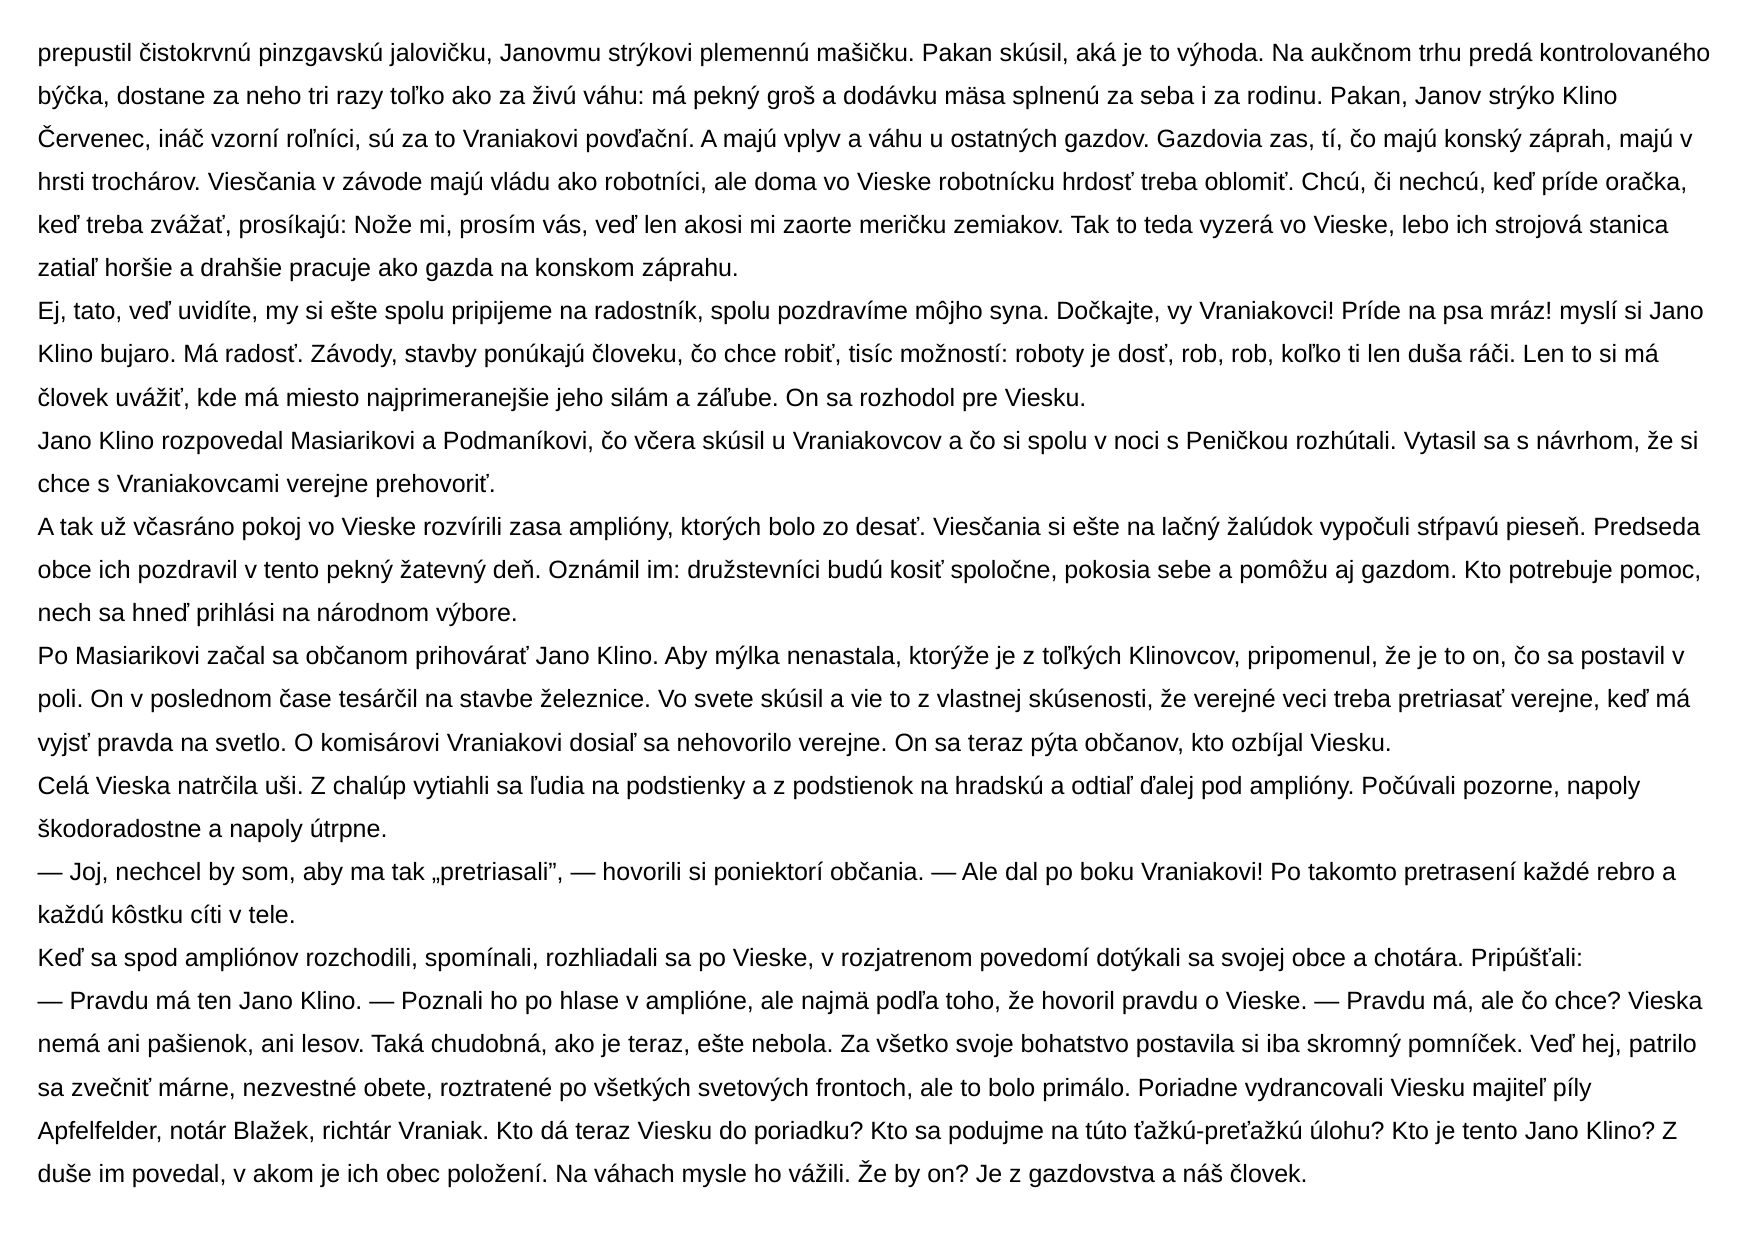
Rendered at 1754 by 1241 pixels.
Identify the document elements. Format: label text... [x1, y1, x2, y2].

text Keď sa spod ampliónov rozchodili, spomínali, rozhliadali sa po Vieske, v rozjatrenom povedomí dotýkali sa svojej obce a chotára. Pripúšťali: [37, 943, 1716, 972]
text Jano Klino rozpovedal Masiarikovi a Podmaníkovi, čo včera skúsil u Vraniakovcov a čo si spolu v noci s Peničkou rozhútali. Vytasil sa s návrhom, že si chce s Vraniakovcami verejne prehovoriť. [37, 426, 1716, 497]
text Po Masiarikovi začal sa občanom prihovárať Jano Klino. Aby mýlka nenastala, ktorýže je z toľkých Klinovcov, pripomenul, že je to on, čo sa postavil v poli. On v poslednom čase tesárčil na stavbe železnice. Vo svete skúsil a vie to z vlastnej skúsenosti, že verejné veci treba pretriasať verejne, keď má vyjsť pravda na svetlo. O komisárovi Vraniakovi dosiaľ sa nehovorilo verejne. On sa teraz pýta občanov, kto ozbíjal Viesku. [37, 641, 1716, 756]
text A tak už včasráno pokoj vo Vieske rozvírili zasa amplióny, ktorých bolo zo desať. Viesčania si ešte na lačný žalúdok vypočuli stŕpavú pieseň. Predseda obce ich pozdravil v tento pekný žatevný deň. Oznámil im: družstevníci budú kosiť spoločne, pokosia sebe a pomôžu aj gazdom. Kto potrebuje pomoc, nech sa hneď prihlási na národnom výbore. [37, 512, 1716, 627]
text Ej, tato, veď uvidíte, my si ešte spolu pripijeme na radostník, spolu pozdravíme môjho syna. Dočkajte, vy Vraniakovci! Príde na psa mráz! myslí si Jano Klino bujaro. Má radosť. Závody, stavby ponúkajú človeku, čo chce robiť, tisíc možností: roboty je dosť, rob, rob, koľko ti len duša ráči. Len to si má človek uvážiť, kde má miesto najprimeranejšie jeho silám a záľube. On sa rozhodol pre Viesku. [37, 296, 1716, 411]
text prepustil čistokrvnú pinzgavskú jalovičku, Janovmu strýkovi plemennú mašičku. Pakan skúsil, aká je to výhoda. Na aukčnom trhu predá kontrolovaného býčka, dostane za neho tri razy toľko ako za živú váhu: má pekný groš a dodávku mäsa splnenú za seba i za rodinu. Pakan, Janov strýko Klino Červenec, ináč vzorní roľníci, sú za to Vraniakovi povďační. A majú vplyv a váhu u ostatných gazdov. Gazdovia zas, tí, čo majú konský záprah, majú v hrsti trochárov. Viesčania v závode majú vládu ako robotníci, ale doma vo Vieske robotnícku hrdosť treba oblomiť. Chcú, či nechcú, keď príde oračka, keď treba zvážať, prosíkajú: Nože mi, prosím vás, veď len akosi mi zaorte meričku zemiakov. Tak to teda vyzerá vo Vieske, lebo ich strojová stanica zatiaľ horšie a drahšie pracuje ako gazda na konskom záprahu. [37, 37, 1716, 282]
text — Pravdu má ten Jano Klino. — Poznali ho po hlase v amplióne, ale najmä podľa toho, že hovoril pravdu o Vieske. — Pravdu má, ale čo chce? Vieska nemá ani pašienok, ani lesov. Taká chudobná, ako je teraz, ešte nebola. Za všetko svoje bohatstvo postavila si iba skromný pomníček. Veď hej, patrilo sa zvečniť márne, nezvestné obete, roztratené po všetkých svetových frontoch, ale to bolo primálo. Poriadne vydrancovali Viesku majiteľ píly Apfelfelder, notár Blažek, richtár Vraniak. Kto dá teraz Viesku do poriadku? Kto sa podujme na túto ťažkú-preťažkú úlohu? Kto je tento Jano Klino? Z duše im povedal, v akom je ich obec položení. Na váhach mysle ho vážili. Že by on? Je z gazdovstva a náš človek. [37, 986, 1716, 1187]
text — Joj, nechcel by som, aby ma tak „pretriasali”, — hovorili si poniektorí občania. — Ale dal po boku Vraniakovi! Po takomto pretrasení každé rebro a každú kôstku cíti v tele. [37, 857, 1716, 929]
text Celá Vieska natrčila uši. Z chalúp vytiahli sa ľudia na podstienky a z podstienok na hradskú a odtiaľ ďalej pod amplióny. Počúvali pozorne, napoly škodoradostne a napoly útrpne. [37, 771, 1716, 842]
